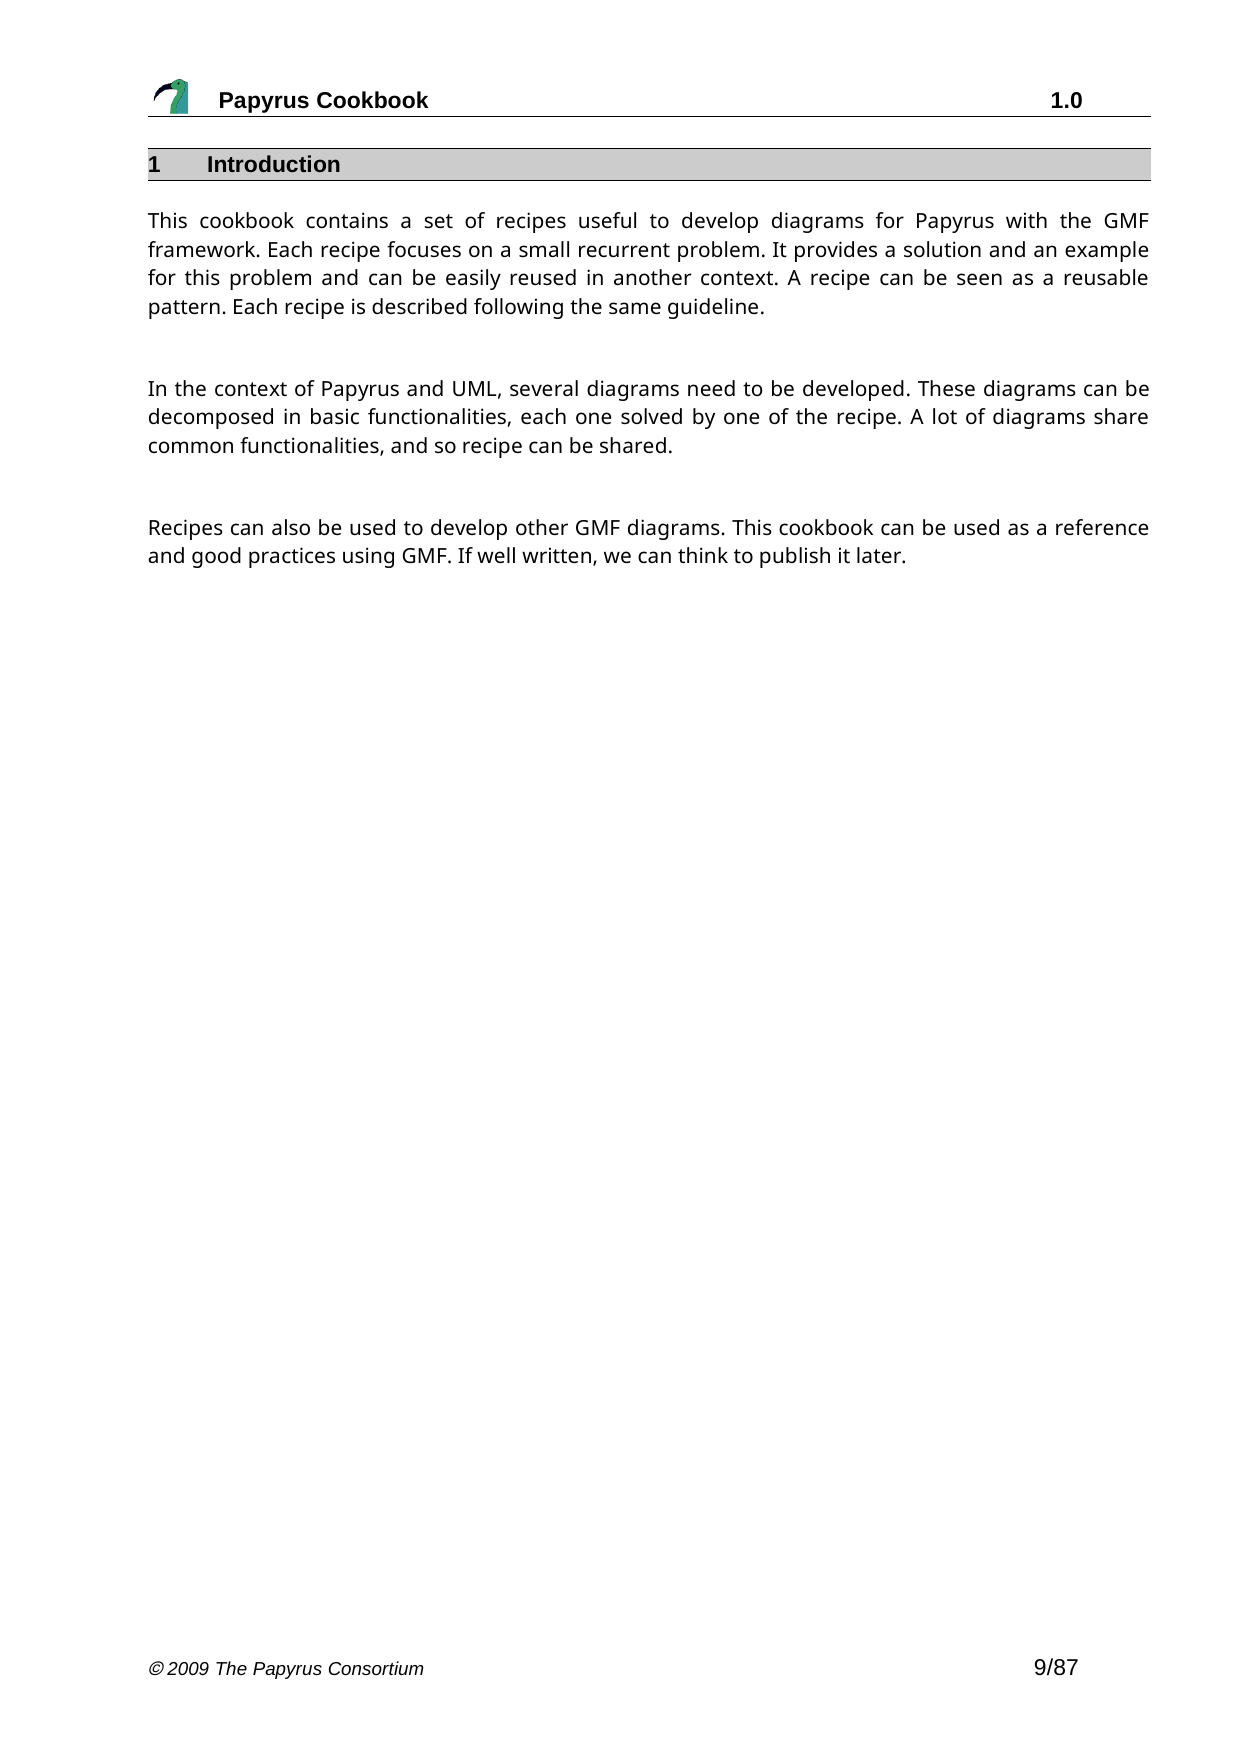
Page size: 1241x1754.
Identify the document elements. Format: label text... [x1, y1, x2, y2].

text Recipes can also be used to develop other GMF diagrams. This cookbook can be used as a reference and good practices using GMF. If well written, we can think to publish it later. [148, 513, 1151, 570]
subtitle Introduction [148, 149, 1151, 180]
text In the context of Papyrus and UML, several diagrams need to be developed. These diagrams can be decomposed in basic functionalities, each one solved by one of the recipe. A lot of diagrams share common functionalities, and so recipe can be shared. [148, 374, 1151, 459]
text This cookbook contains a set of recipes useful to develop diagrams for Papyrus with the GMF framework. Each recipe focuses on a small recurrent problem. It provides a solution and an example for this problem and can be easily reused in another context. A recipe can be seen as a reusable pattern. Each recipe is described following the same guideline. [148, 206, 1151, 320]
picture [153, 79, 189, 114]
